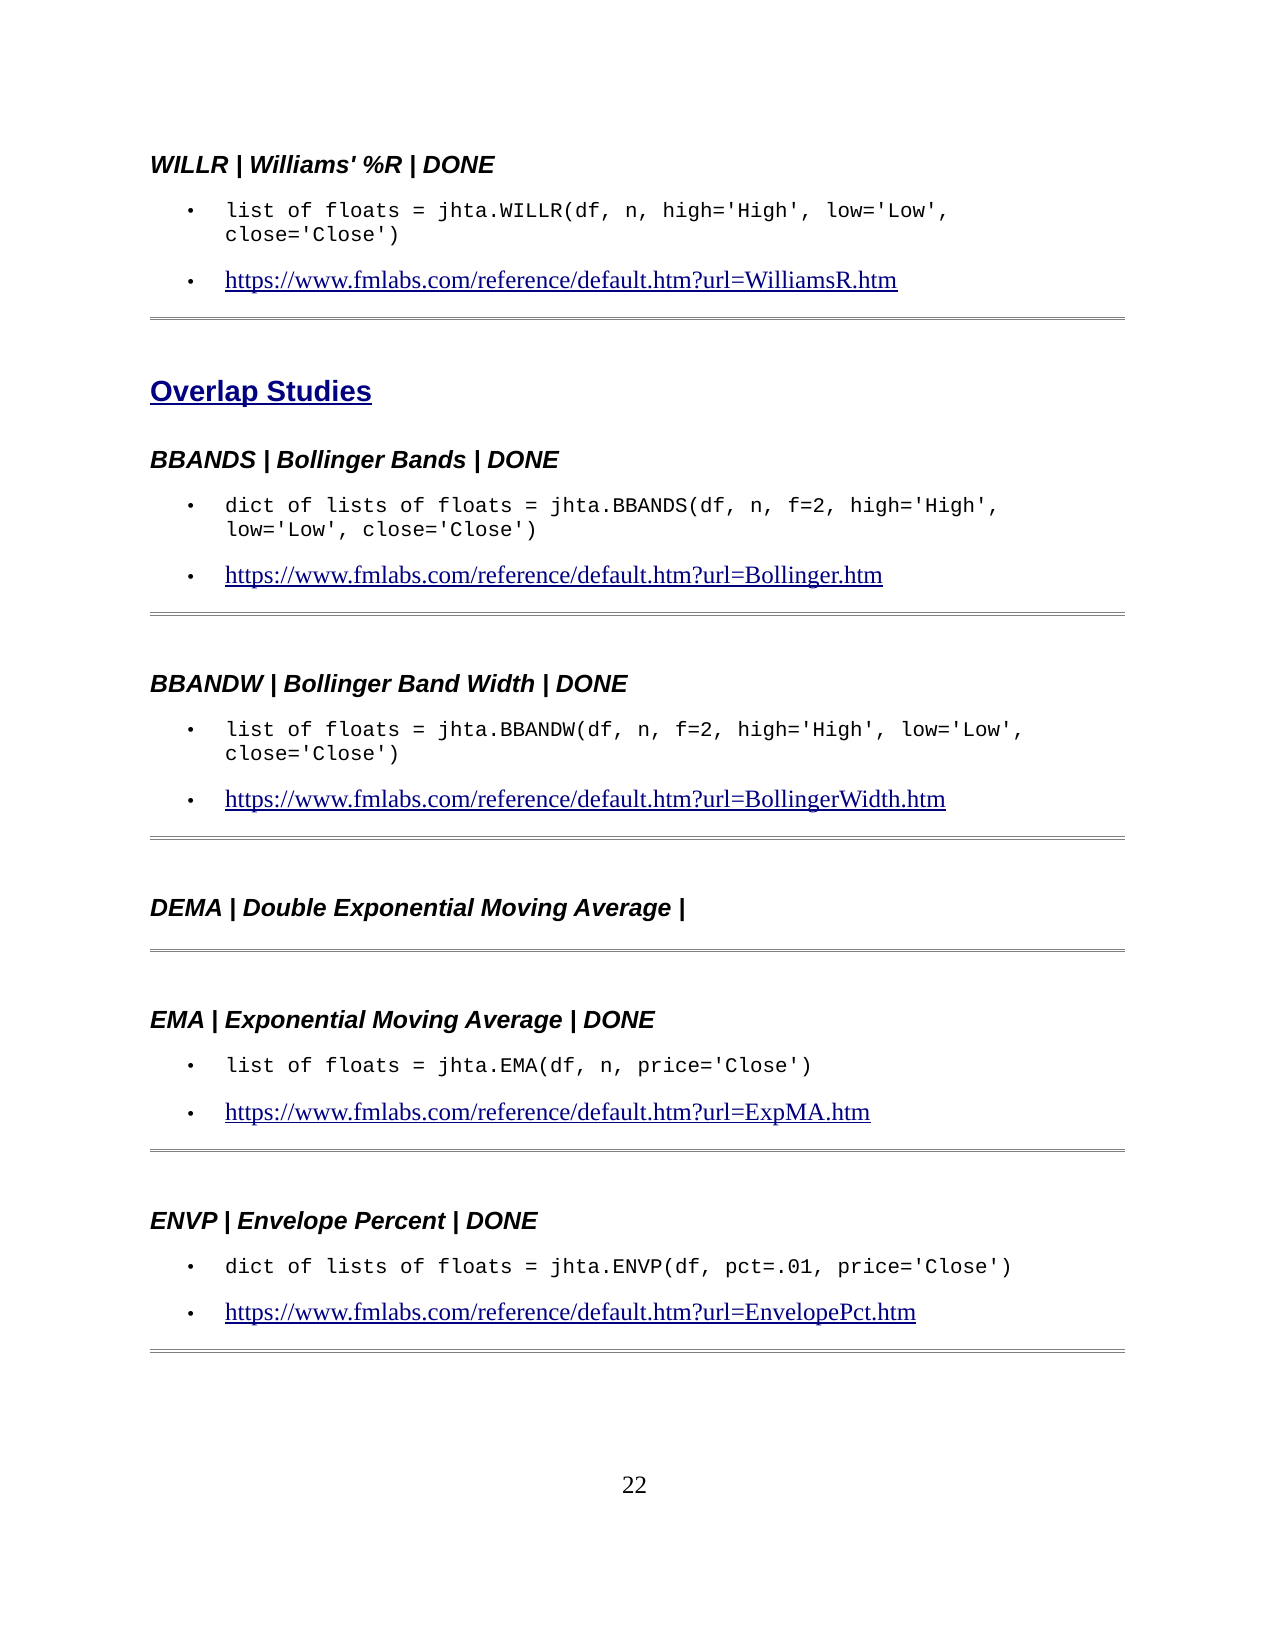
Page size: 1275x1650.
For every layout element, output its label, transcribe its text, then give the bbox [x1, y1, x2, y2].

list https://www.fmlabs.com/reference/default.htm?url=Bollinger.htm [187, 560, 1125, 589]
subtitle Overlap Studies [150, 374, 1125, 408]
list list of floats = jhta.EMA(df, n, price='Close') [187, 1055, 1125, 1079]
list https://www.fmlabs.com/reference/default.htm?url=WilliamsR.htm [187, 265, 1125, 294]
list list of floats = jhta.WILLR(df, n, high='High', low='Low', close='Close') [187, 200, 1125, 247]
subtitle EMA | Exponential Moving Average | DONE [150, 1005, 1125, 1034]
list https://www.fmlabs.com/reference/default.htm?url=BollingerWidth.htm [187, 784, 1125, 813]
list https://www.fmlabs.com/reference/default.htm?url=ExpMA.htm [187, 1097, 1125, 1126]
list list of floats = jhta.BBANDW(df, n, f=2, high='High', low='Low', close='Close') [187, 719, 1125, 766]
subtitle BBANDW | Bollinger Band Width | DONE [150, 669, 1125, 698]
list https://www.fmlabs.com/reference/default.htm?url=EnvelopePct.htm [187, 1297, 1125, 1326]
list dict of lists of floats = jhta.BBANDS(df, n, f=2, high='High', low='Low', close='Close') [187, 495, 1125, 542]
subtitle ENVP | Envelope Percent | DONE [150, 1206, 1125, 1234]
subtitle WILLR | Williams' %R | DONE [150, 150, 1125, 178]
subtitle DEMA | Double Exponential Moving Average | [150, 893, 1125, 922]
list dict of lists of floats = jhta.ENVP(df, pct=.01, price='Close') [187, 1256, 1125, 1279]
subtitle BBANDS | Bollinger Bands | DONE [150, 445, 1125, 474]
